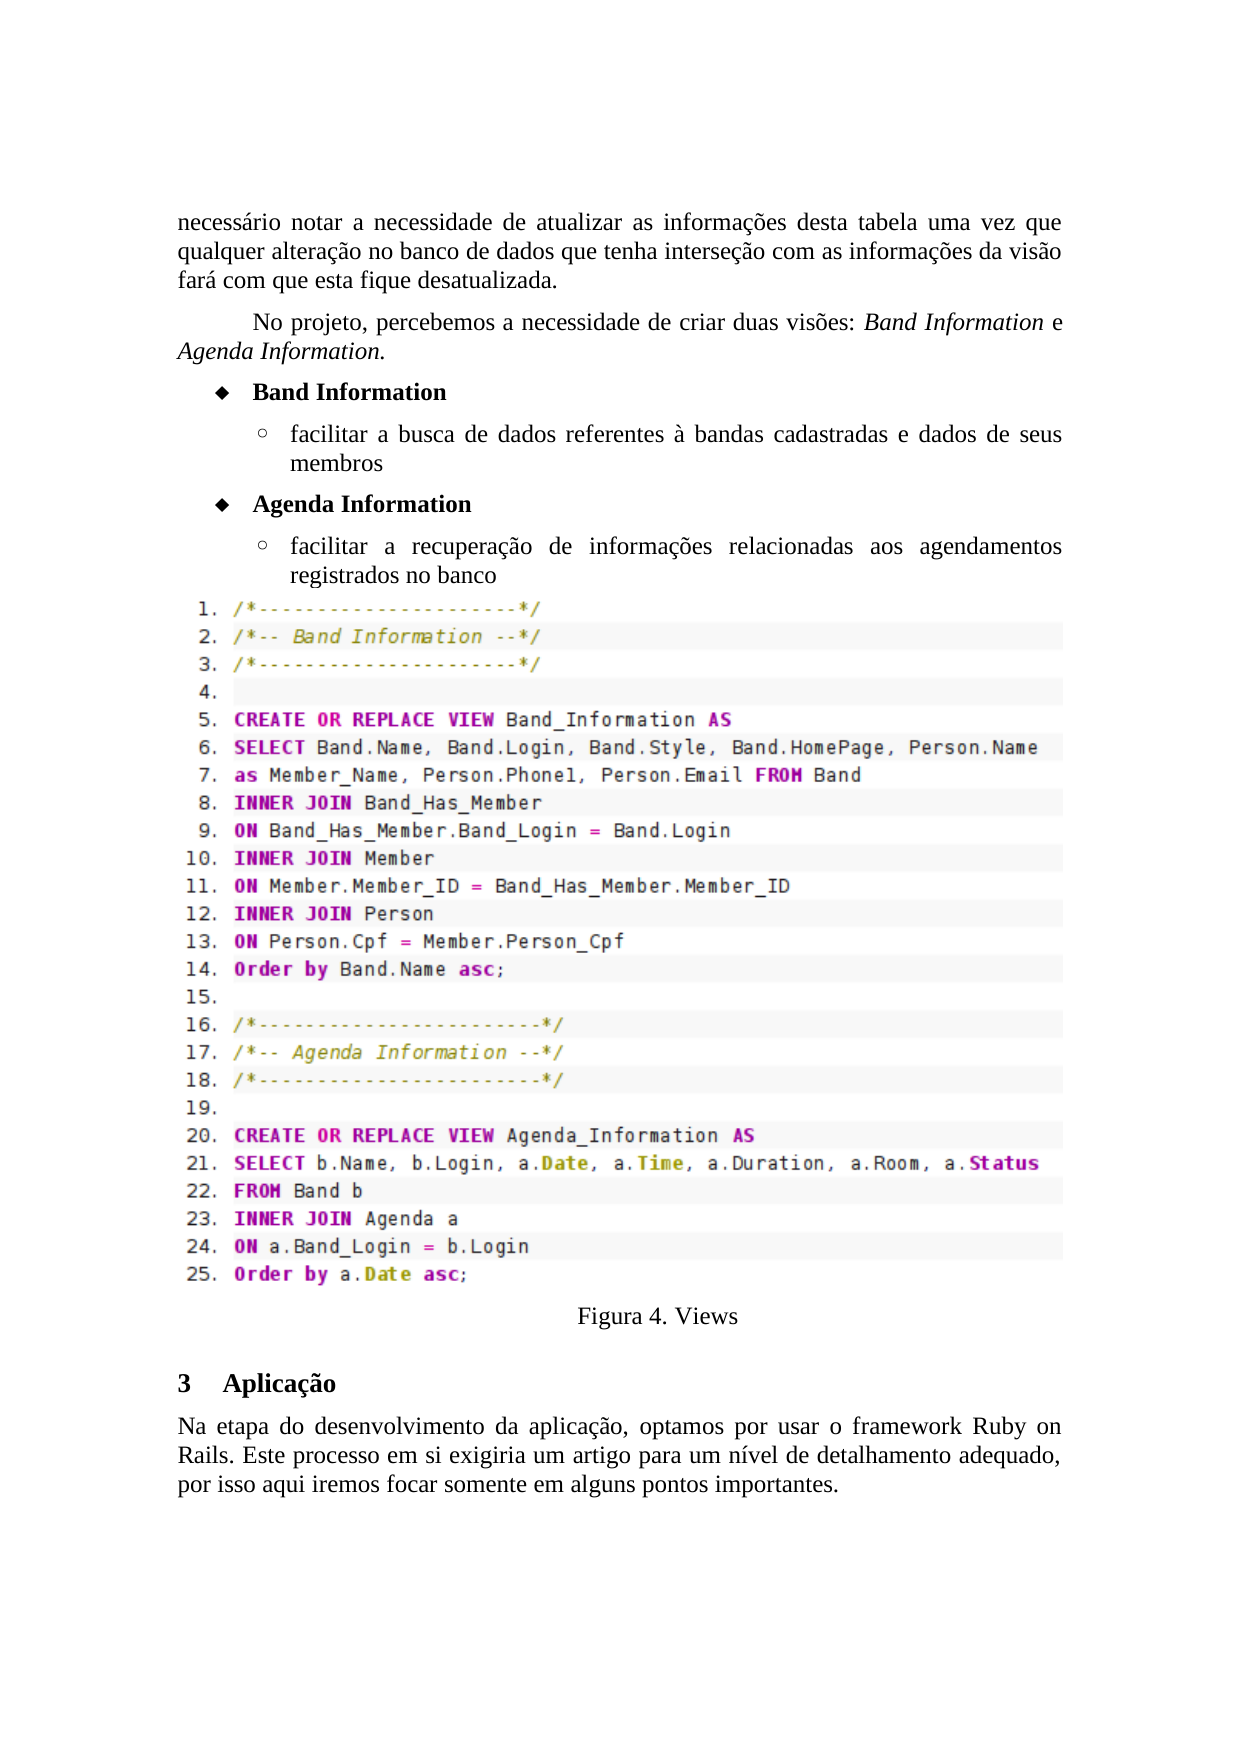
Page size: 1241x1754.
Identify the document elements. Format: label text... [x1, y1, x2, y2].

text Na etapa do desenvolvimento da aplicação, optamos por usar o framework Ruby on Rails. Este processo em si exigiria um artigo para um nível de detalhamento adequado, por isso aqui iremos focar somente em alguns pontos importantes. [177, 1411, 1063, 1498]
subtitle Aplicação [177, 1367, 1063, 1398]
list facilitar a recuperação de informações relacionadas aos agendamentos registrados no banco [252, 531, 1063, 588]
list Band Information [215, 377, 1063, 406]
text necessário notar a necessidade de atualizar as informações desta tabela uma vez que qualquer alteração no banco de dados que tenha interseção com as informações da visão fará com que esta fique desatualizada. [177, 207, 1063, 294]
picture [177, 588, 1063, 1301]
list Figura 4. Views [215, 1301, 1063, 1330]
list Agenda Information [215, 489, 1063, 518]
list facilitar a busca de dados referentes à bandas cadastradas e dados de seus membros [252, 419, 1063, 477]
text No projeto, percebemos a necessidade de criar duas visões: Band Information e Agenda Information. [177, 306, 1063, 364]
